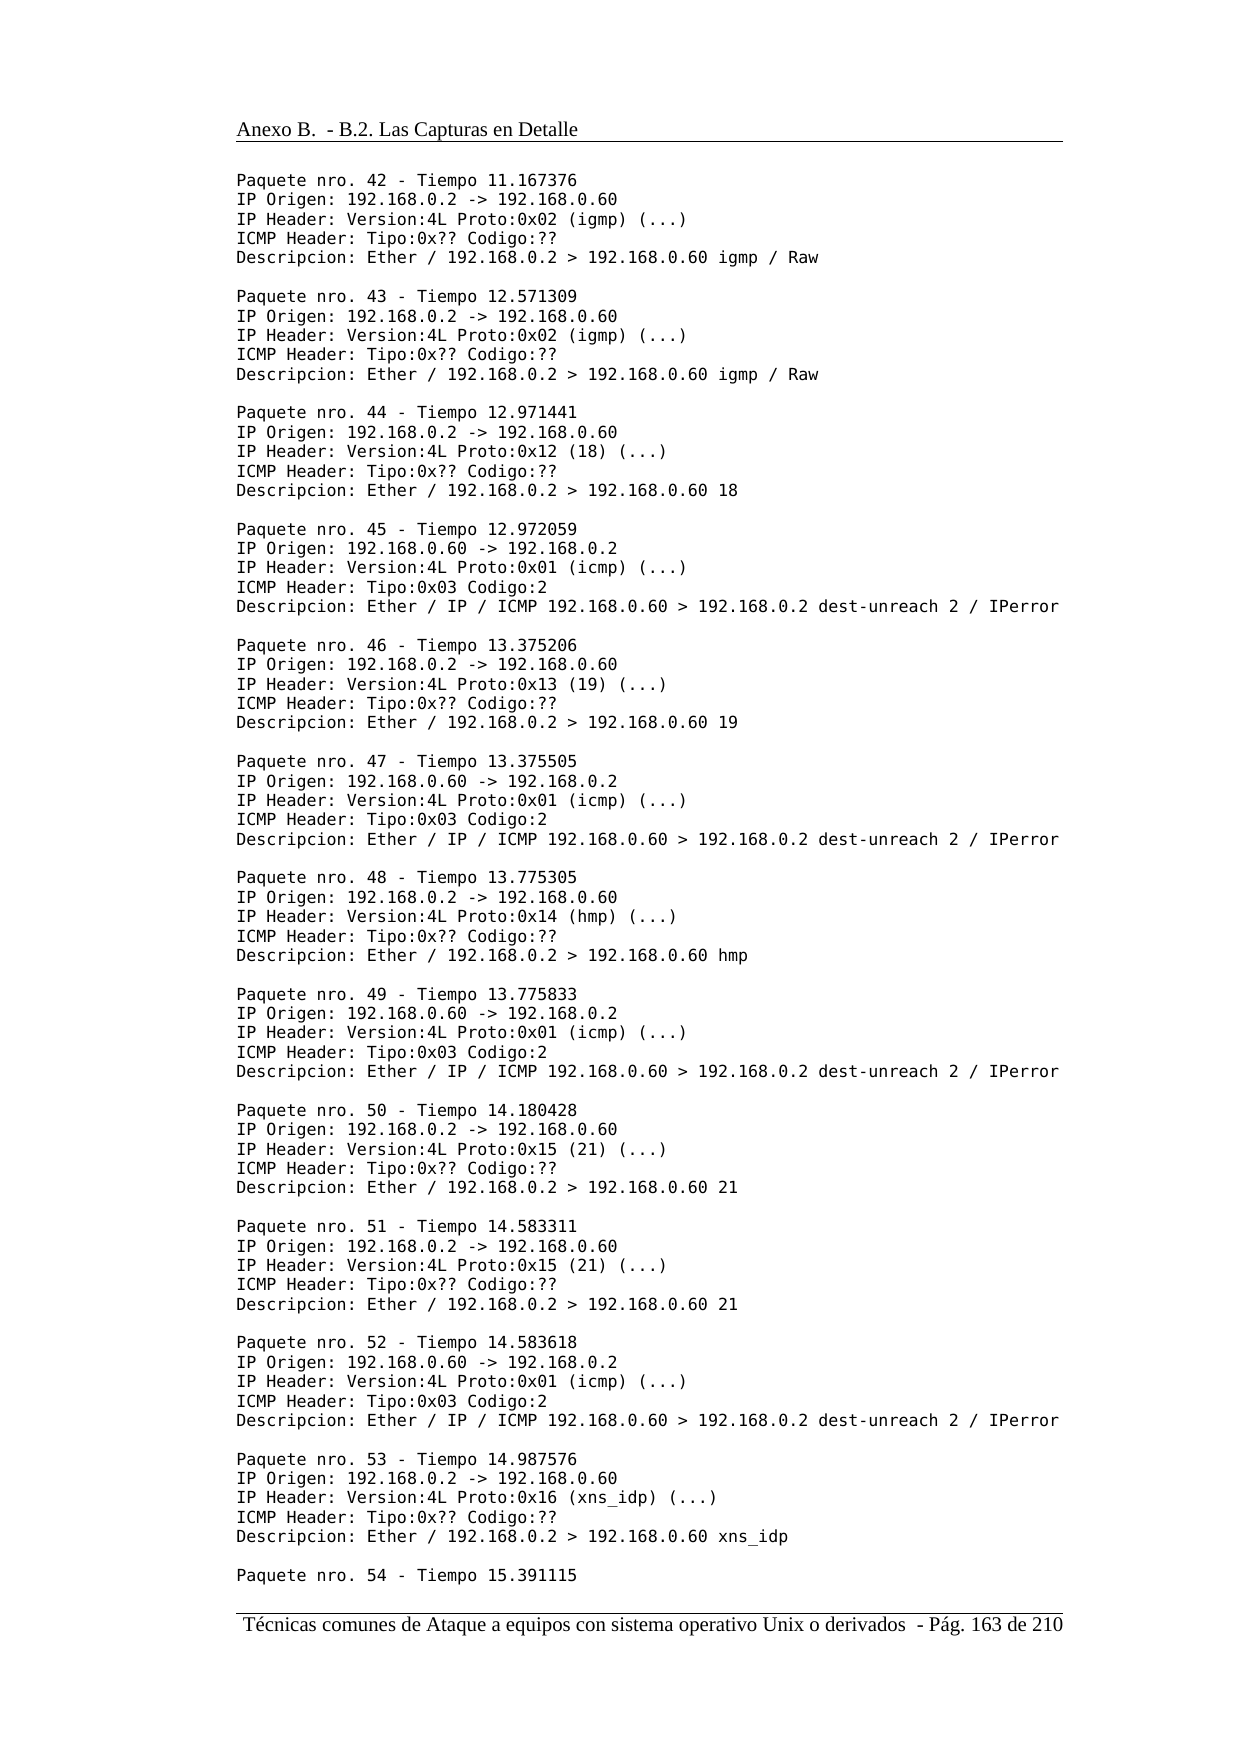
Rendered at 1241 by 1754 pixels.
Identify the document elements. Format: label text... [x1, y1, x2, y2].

text Paquete nro. 54 - Tiempo 15.391115 [236, 1566, 1063, 1585]
text ICMP Header: Tipo:0x03 Codigo:2 [236, 578, 1063, 597]
text IP Origen: 192.168.0.60 -> 192.168.0.2 [236, 772, 1063, 791]
text IP Origen: 192.168.0.2 -> 192.168.0.60 [236, 888, 1063, 907]
text Paquete nro. 53 - Tiempo 14.987576 [236, 1450, 1063, 1469]
text ICMP Header: Tipo:0x?? Codigo:?? [236, 462, 1063, 481]
text Paquete nro. 48 - Tiempo 13.775305 [236, 868, 1063, 888]
text ICMP Header: Tipo:0x?? Codigo:?? [236, 229, 1063, 248]
text Descripcion: Ether / 192.168.0.2 > 192.168.0.60 18 [236, 481, 1063, 500]
text IP Origen: 192.168.0.2 -> 192.168.0.60 [236, 423, 1063, 442]
text IP Header: Version:4L Proto:0x02 (igmp) (...) [236, 326, 1063, 345]
text Paquete nro. 46 - Tiempo 13.375206 [236, 636, 1063, 655]
text ICMP Header: Tipo:0x03 Codigo:2 [236, 1043, 1063, 1062]
text Descripcion: Ether / 192.168.0.2 > 192.168.0.60 igmp / Raw [236, 365, 1063, 384]
text ICMP Header: Tipo:0x?? Codigo:?? [236, 345, 1063, 365]
text Paquete nro. 42 - Tiempo 11.167376 [236, 171, 1063, 190]
text ICMP Header: Tipo:0x?? Codigo:?? [236, 1275, 1063, 1295]
text ICMP Header: Tipo:0x?? Codigo:?? [236, 1159, 1063, 1178]
text Paquete nro. 45 - Tiempo 12.972059 [236, 520, 1063, 539]
text Descripcion: Ether / 192.168.0.2 > 192.168.0.60 xns_idp [236, 1527, 1063, 1547]
text ICMP Header: Tipo:0x?? Codigo:?? [236, 1508, 1063, 1527]
text Paquete nro. 50 - Tiempo 14.180428 [236, 1101, 1063, 1120]
text Paquete nro. 47 - Tiempo 13.375505 [236, 752, 1063, 772]
text ICMP Header: Tipo:0x?? Codigo:?? [236, 927, 1063, 946]
text IP Header: Version:4L Proto:0x15 (21) (...) [236, 1140, 1063, 1159]
text IP Origen: 192.168.0.60 -> 192.168.0.2 [236, 1004, 1063, 1023]
text Paquete nro. 51 - Tiempo 14.583311 [236, 1217, 1063, 1237]
text Descripcion: Ether / IP / ICMP 192.168.0.60 > 192.168.0.2 dest-unreach 2 / IPerror [236, 830, 1063, 849]
text IP Origen: 192.168.0.60 -> 192.168.0.2 [236, 1353, 1063, 1372]
text IP Origen: 192.168.0.2 -> 192.168.0.60 [236, 1469, 1063, 1488]
text IP Origen: 192.168.0.2 -> 192.168.0.60 [236, 655, 1063, 675]
text IP Header: Version:4L Proto:0x15 (21) (...) [236, 1256, 1063, 1275]
text IP Origen: 192.168.0.2 -> 192.168.0.60 [236, 307, 1063, 326]
text Descripcion: Ether / 192.168.0.2 > 192.168.0.60 19 [236, 713, 1063, 733]
text Paquete nro. 44 - Tiempo 12.971441 [236, 403, 1063, 423]
text Descripcion: Ether / IP / ICMP 192.168.0.60 > 192.168.0.2 dest-unreach 2 / IPerror [236, 597, 1063, 617]
text IP Origen: 192.168.0.60 -> 192.168.0.2 [236, 539, 1063, 558]
text ICMP Header: Tipo:0x?? Codigo:?? [236, 694, 1063, 713]
text IP Origen: 192.168.0.2 -> 192.168.0.60 [236, 1120, 1063, 1140]
text Paquete nro. 43 - Tiempo 12.571309 [236, 287, 1063, 307]
text IP Header: Version:4L Proto:0x01 (icmp) (...) [236, 1023, 1063, 1043]
text IP Header: Version:4L Proto:0x16 (xns_idp) (...) [236, 1488, 1063, 1508]
text IP Origen: 192.168.0.2 -> 192.168.0.60 [236, 190, 1063, 210]
text IP Header: Version:4L Proto:0x01 (icmp) (...) [236, 791, 1063, 810]
text Descripcion: Ether / 192.168.0.2 > 192.168.0.60 hmp [236, 946, 1063, 965]
text ICMP Header: Tipo:0x03 Codigo:2 [236, 1392, 1063, 1411]
text Descripcion: Ether / 192.168.0.2 > 192.168.0.60 21 [236, 1178, 1063, 1198]
text IP Origen: 192.168.0.2 -> 192.168.0.60 [236, 1237, 1063, 1256]
text Paquete nro. 49 - Tiempo 13.775833 [236, 985, 1063, 1004]
text Descripcion: Ether / IP / ICMP 192.168.0.60 > 192.168.0.2 dest-unreach 2 / IPerror [236, 1062, 1063, 1082]
text IP Header: Version:4L Proto:0x01 (icmp) (...) [236, 558, 1063, 578]
text Descripcion: Ether / 192.168.0.2 > 192.168.0.60 igmp / Raw [236, 248, 1063, 268]
text Descripcion: Ether / 192.168.0.2 > 192.168.0.60 21 [236, 1295, 1063, 1314]
text IP Header: Version:4L Proto:0x14 (hmp) (...) [236, 907, 1063, 927]
text IP Header: Version:4L Proto:0x02 (igmp) (...) [236, 210, 1063, 229]
text IP Header: Version:4L Proto:0x01 (icmp) (...) [236, 1372, 1063, 1392]
text Descripcion: Ether / IP / ICMP 192.168.0.60 > 192.168.0.2 dest-unreach 2 / IPerror [236, 1411, 1063, 1430]
text Paquete nro. 52 - Tiempo 14.583618 [236, 1333, 1063, 1353]
text ICMP Header: Tipo:0x03 Codigo:2 [236, 810, 1063, 830]
text IP Header: Version:4L Proto:0x13 (19) (...) [236, 675, 1063, 694]
text IP Header: Version:4L Proto:0x12 (18) (...) [236, 442, 1063, 462]
